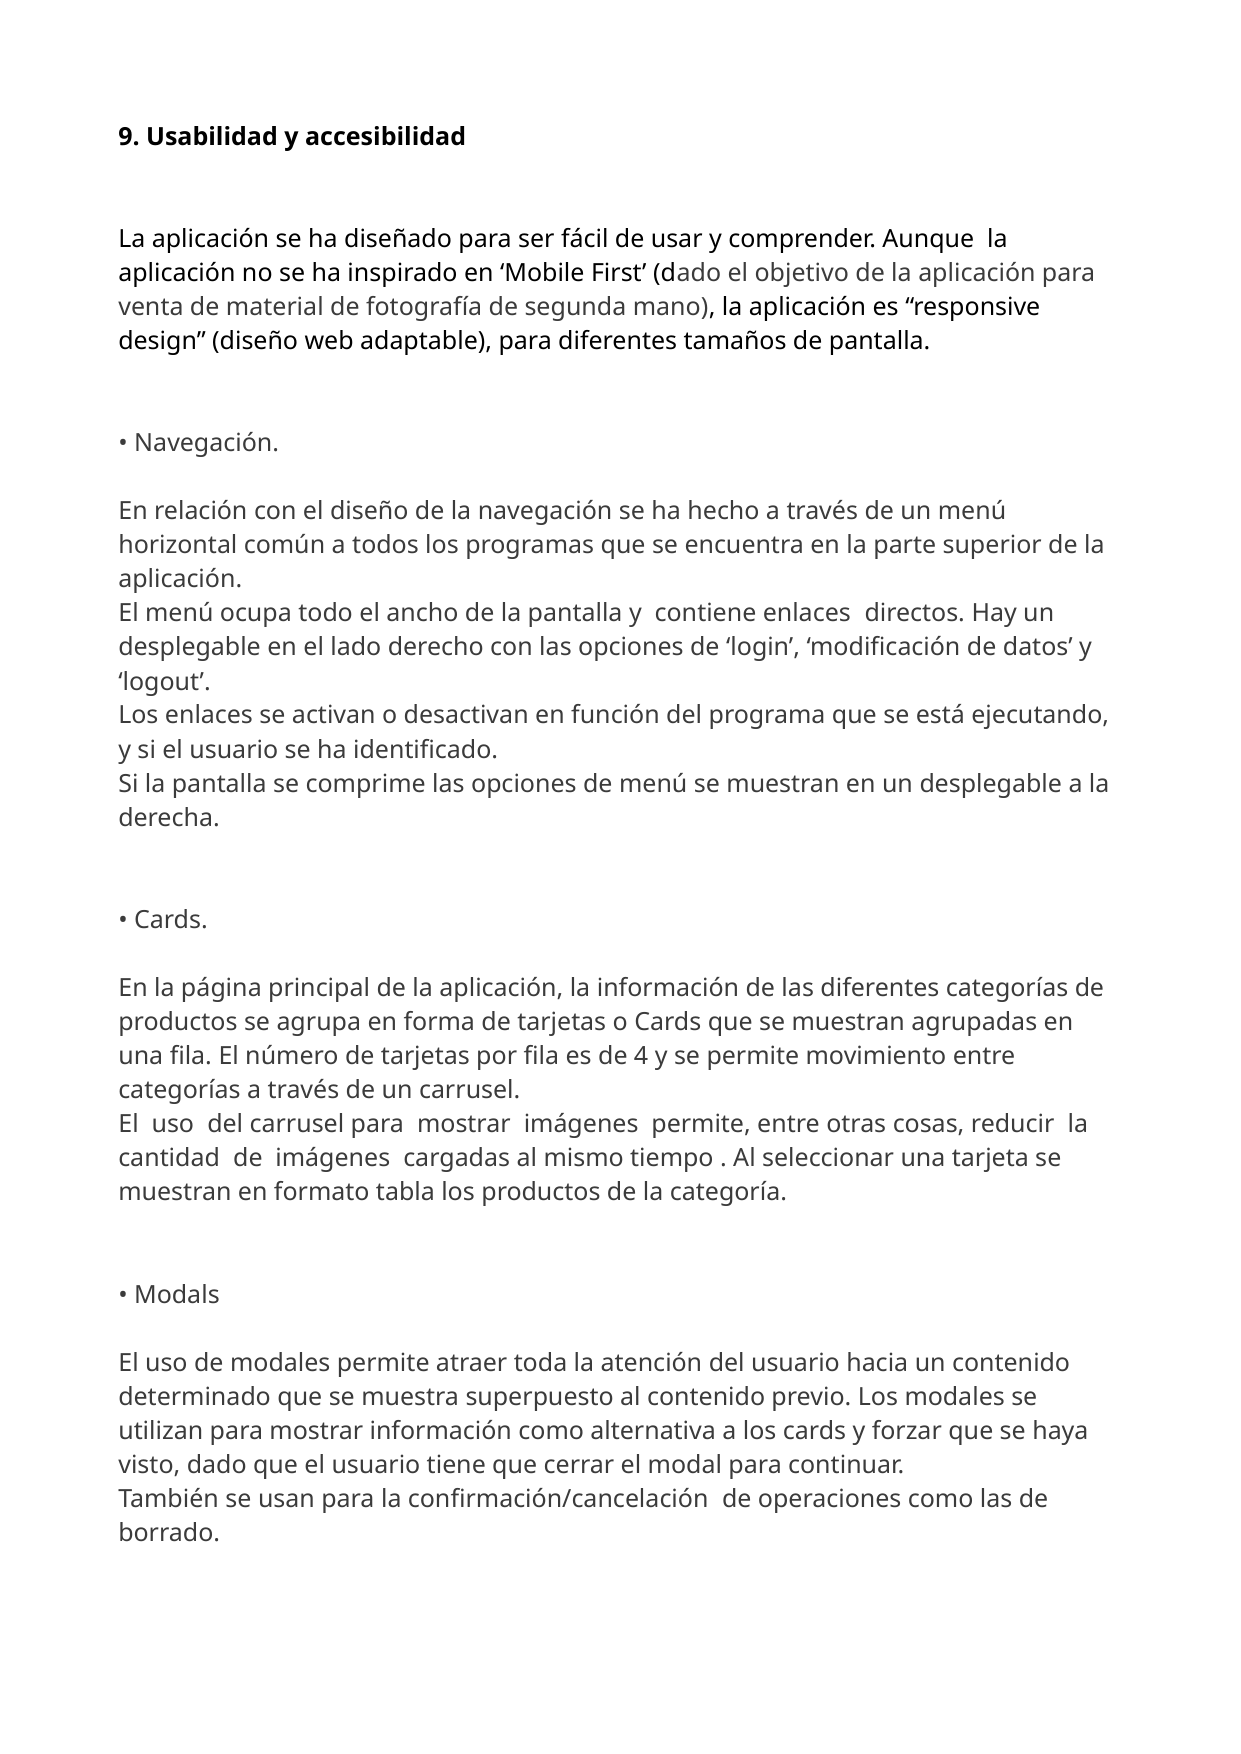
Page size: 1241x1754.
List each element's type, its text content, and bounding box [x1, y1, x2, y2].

text El uso de modales permite atraer toda la atención del usuario hacia un contenido determinado que se muestra superpuesto al contenido previo. Los modales se utilizan para mostrar información como alternativa a los cards y forzar que se haya visto, dado que el usuario tiene que cerrar el modal para continuar. [118, 1344, 1122, 1481]
text El menú ocupa todo el ancho de la pantalla y contiene enlaces directos. Hay un desplegable en el lado derecho con las opciones de ‘login’, ‘modificación de datos’ y ‘logout’. [118, 595, 1122, 697]
text También se usan para la confirmación/cancelación de operaciones como las de borrado. [118, 1481, 1122, 1549]
text • Cards. [118, 902, 1122, 936]
text 9. Usabilidad y accesibilidad [118, 118, 1122, 152]
text • Navegación. [118, 425, 1122, 459]
text El uso del carrusel para mostrar imágenes permite, entre otras cosas, reducir la cantidad de imágenes cargadas al mismo tiempo . Al seleccionar una tarjeta se muestran en formato tabla los productos de la categoría. [118, 1106, 1122, 1208]
text La aplicación se ha diseñado para ser fácil de usar y comprender. Aunque la aplicación no se ha inspirado en ‘Mobile First’ (dado el objetivo de la aplicación para venta de material de fotografía de segunda mano), la aplicación es “responsive design” (diseño web adaptable), para diferentes tamaños de pantalla. [118, 220, 1122, 425]
text En relación con el diseño de la navegación se ha hecho a través de un menú horizontal común a todos los programas que se encuentra en la parte superior de la aplicación. [118, 493, 1122, 595]
text • Modals [118, 1276, 1122, 1310]
text Si la pantalla se comprime las opciones de menú se muestran en un desplegable a la derecha. [118, 765, 1122, 833]
text Los enlaces se activan o desactivan en función del programa que se está ejecutando, y si el usuario se ha identificado. [118, 697, 1122, 765]
text En la página principal de la aplicación, la información de las diferentes categorías de productos se agrupa en forma de tarjetas o Cards que se muestran agrupadas en una fila. El número de tarjetas por fila es de 4 y se permite movimiento entre categorías a través de un carrusel. [118, 970, 1122, 1106]
